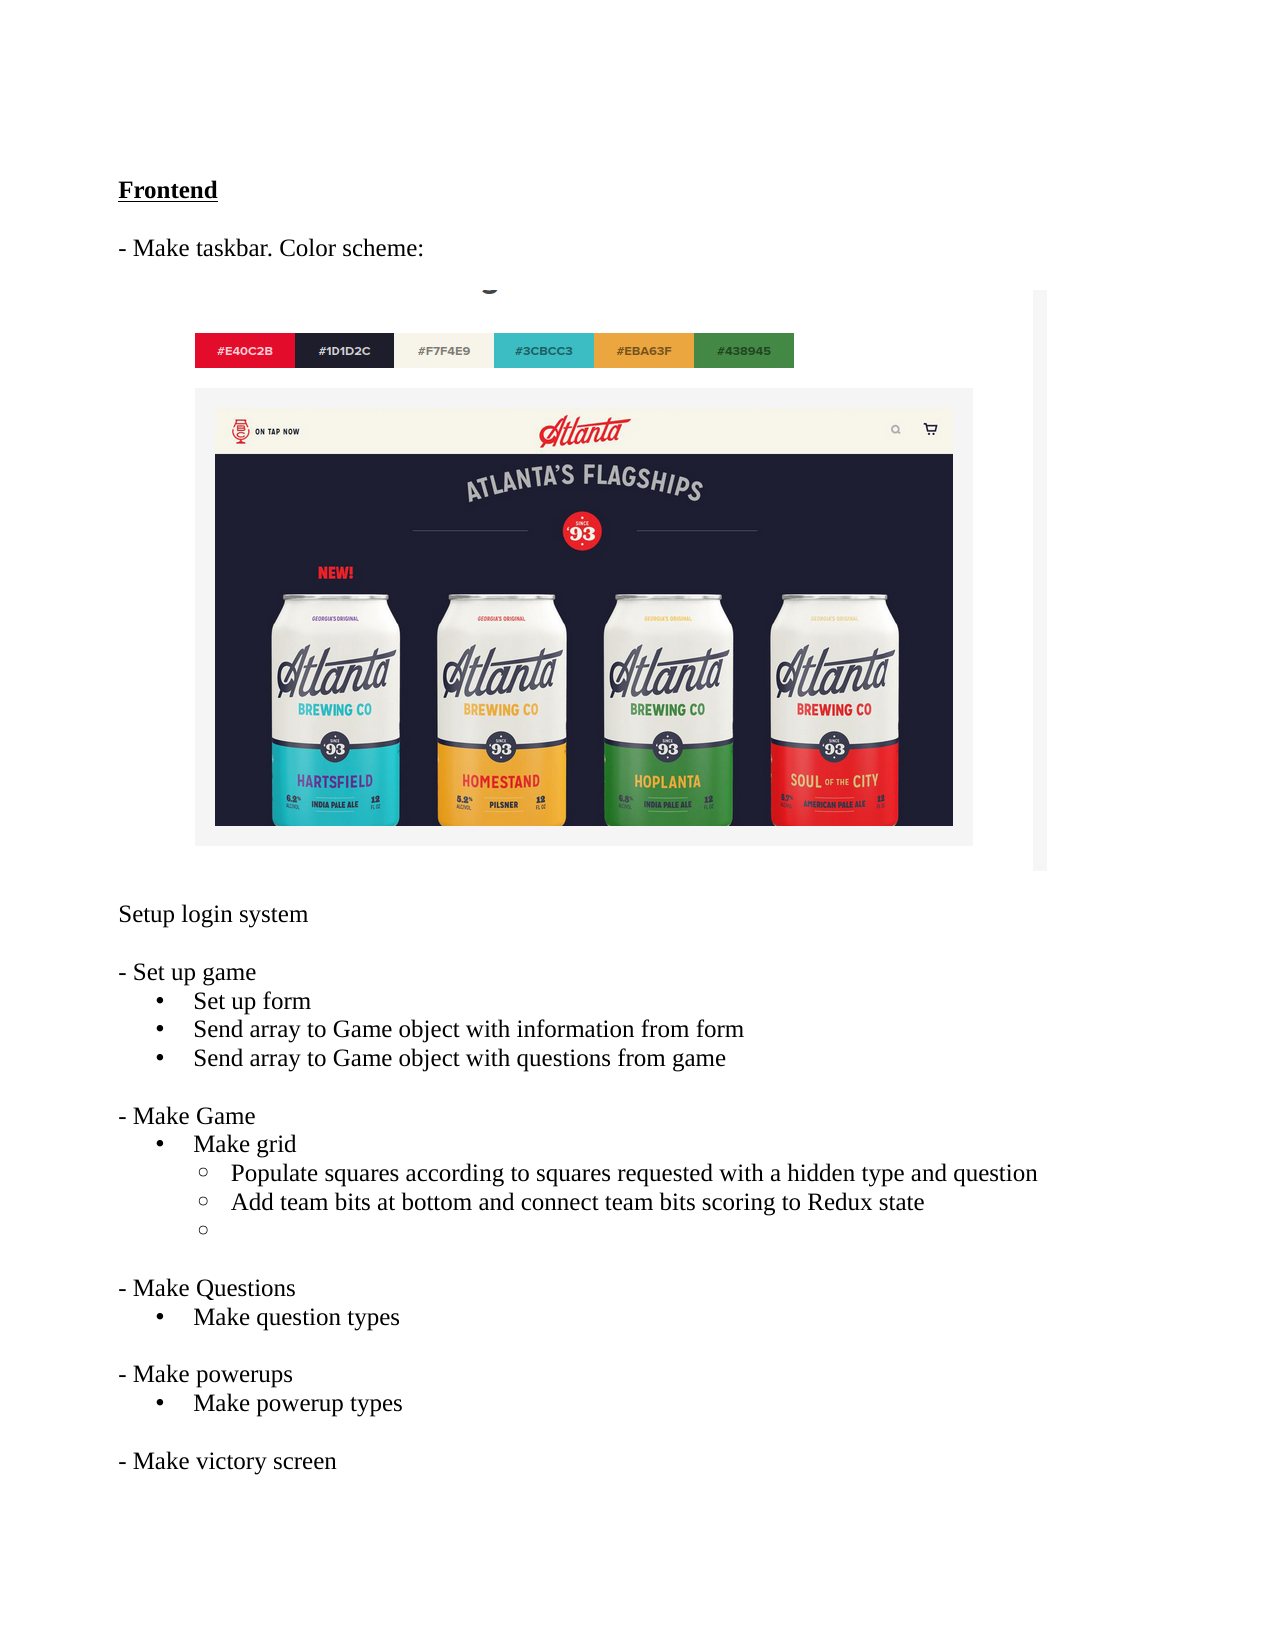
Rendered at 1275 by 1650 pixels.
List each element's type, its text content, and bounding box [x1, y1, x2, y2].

list Send array to Game object with information from form [156, 1014, 1157, 1043]
list Populate squares according to squares requested with a hidden type and question [193, 1158, 1157, 1187]
text - Make taskbar. Color scheme: [118, 233, 1157, 262]
list Make question types [156, 1302, 1157, 1331]
text - Make powerups [118, 1359, 1157, 1388]
list Make powerup types [156, 1388, 1157, 1417]
list Set up form [156, 986, 1157, 1014]
list Add team bits at bottom and connect team bits scoring to Redux state [193, 1187, 1157, 1216]
text - Make Questions [118, 1273, 1157, 1302]
text Setup login system [118, 899, 1157, 928]
text - Make victory screen [118, 1446, 1157, 1474]
text - Set up game [118, 957, 1157, 986]
list Make grid [156, 1129, 1157, 1158]
picture [138, 290, 270, 871]
text Frontend [118, 176, 1157, 204]
list Send array to Game object with questions from game [156, 1043, 1157, 1072]
text - Make Game [118, 1101, 1157, 1129]
